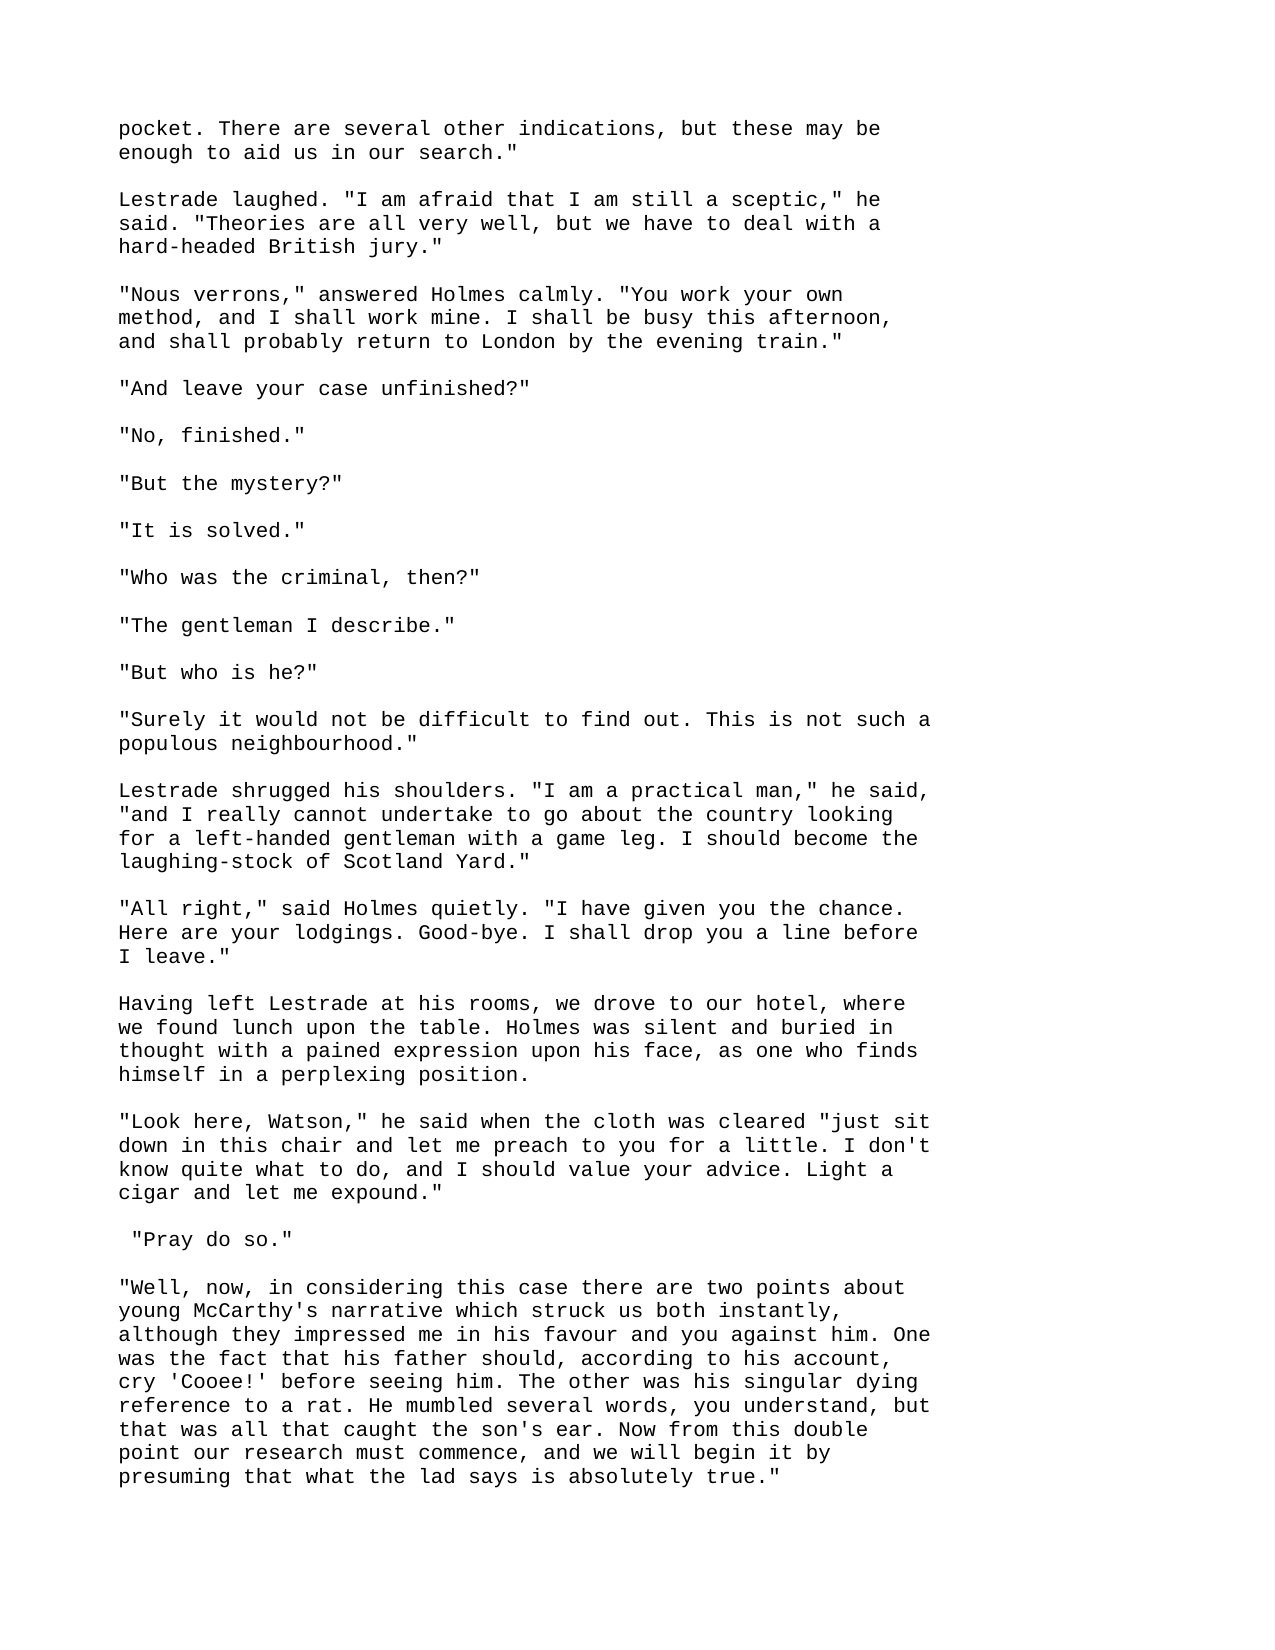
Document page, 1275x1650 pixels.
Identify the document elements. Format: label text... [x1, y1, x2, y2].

text said. "Theories are all very well, but we have to deal with a [118, 213, 1157, 236]
text Lestrade shrugged his shoulders. "I am a practical man," he said, [118, 780, 1157, 804]
text Lestrade laughed. "I am afraid that I am still a sceptic," he [118, 189, 1157, 213]
text although they impressed me in his favour and you against him. One [118, 1324, 1157, 1348]
text laughing-stock of Scotland Yard." [118, 851, 1157, 875]
text method, and I shall work mine. I shall be busy this afternoon, [118, 307, 1157, 331]
text hard-headed British jury." [118, 236, 1157, 260]
text know quite what to do, and I should value your advice. Light a [118, 1158, 1157, 1182]
text we found lunch upon the table. Holmes was silent and buried in [118, 1017, 1157, 1040]
text himself in a perplexing position. [118, 1064, 1157, 1088]
text "Look here, Watson," he said when the cloth was cleared "just sit [118, 1111, 1157, 1135]
text thought with a pained expression upon his face, as one who finds [118, 1040, 1157, 1064]
text "and I really cannot undertake to go about the country looking [118, 804, 1157, 827]
text presuming that what the lad says is absolutely true." [118, 1466, 1157, 1489]
text I leave." [118, 946, 1157, 969]
text for a left-handed gentleman with a game leg. I should become the [118, 827, 1157, 851]
text Here are your lodgings. Good-bye. I shall drop you a line before [118, 922, 1157, 946]
text "But the mystery?" [118, 473, 1157, 496]
text cigar and let me expound." [118, 1182, 1157, 1206]
text cry 'Cooee!' before seeing him. The other was his singular dying [118, 1371, 1157, 1395]
text "The gentleman I describe." [118, 615, 1157, 638]
text reference to a rat. He mumbled several words, you understand, but [118, 1395, 1157, 1419]
text "But who is he?" [118, 662, 1157, 686]
text "It is solved." [118, 520, 1157, 544]
text "Surely it would not be difficult to find out. This is not such a [118, 709, 1157, 733]
text "All right," said Holmes quietly. "I have given you the chance. [118, 898, 1157, 922]
text "And leave your case unfinished?" [118, 378, 1157, 402]
text "Who was the criminal, then?" [118, 567, 1157, 591]
text "Nous verrons," answered Holmes calmly. "You work your own [118, 284, 1157, 307]
text Having left Lestrade at his rooms, we drove to our hotel, where [118, 993, 1157, 1017]
text pocket. There are several other indications, but these may be [118, 118, 1157, 142]
text that was all that caught the son's ear. Now from this double [118, 1419, 1157, 1442]
text and shall probably return to London by the evening train." [118, 331, 1157, 354]
text point our research must commence, and we will begin it by [118, 1442, 1157, 1466]
text populous neighbourhood." [118, 733, 1157, 757]
text "Pray do so." [118, 1229, 1157, 1253]
text young McCarthy's narrative which struck us both instantly, [118, 1300, 1157, 1324]
text was the fact that his father should, according to his account, [118, 1348, 1157, 1371]
text enough to aid us in our search." [118, 142, 1157, 165]
text down in this chair and let me preach to you for a little. I don't [118, 1135, 1157, 1158]
text "Well, now, in considering this case there are two points about [118, 1277, 1157, 1300]
text "No, finished." [118, 426, 1157, 449]
